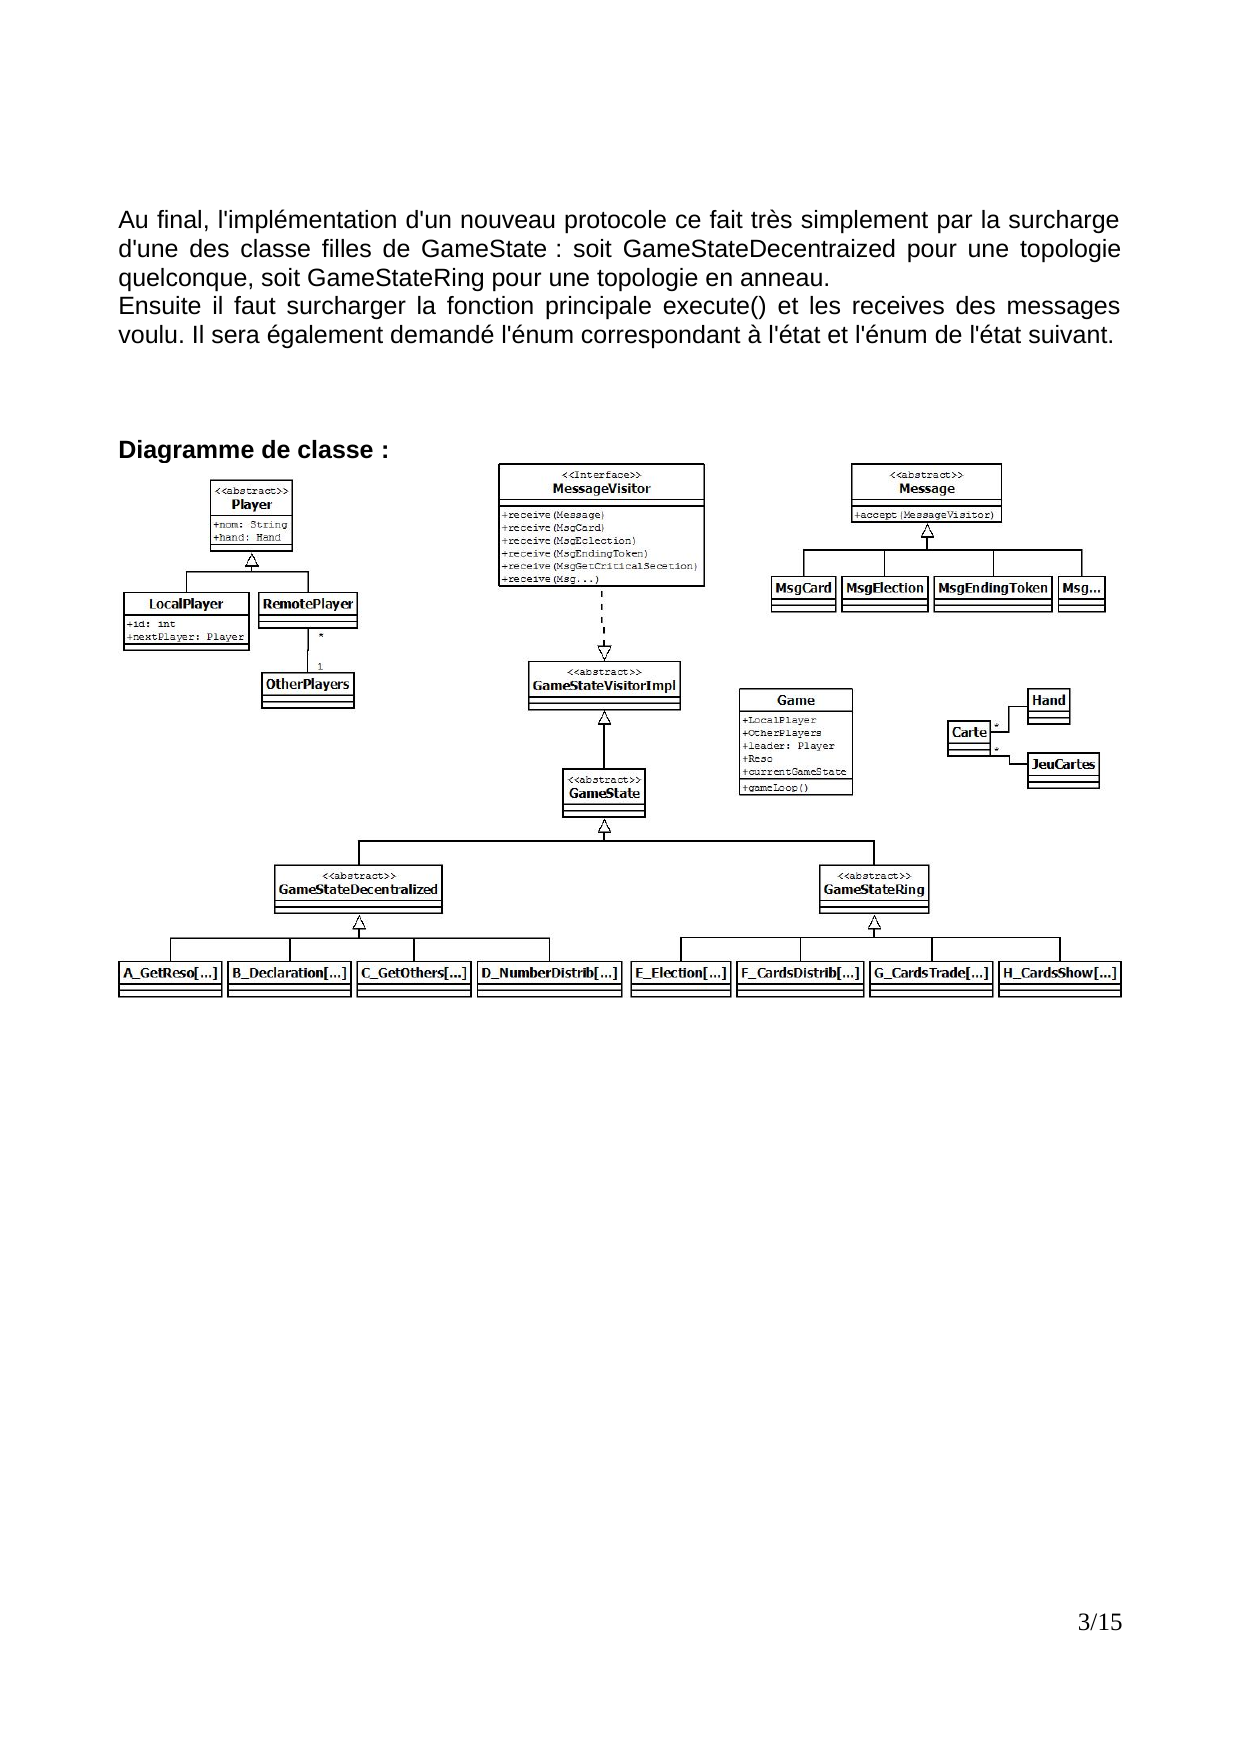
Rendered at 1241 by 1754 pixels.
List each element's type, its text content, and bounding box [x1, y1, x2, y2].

text Au final, l'implémentation d'un nouveau protocole ce fait très simplement par la surcharge d'une des classe filles de GameState : soit GameStateDecentraized pour une topologie quelconque, soit GameStateRing pour une topologie en anneau. [118, 205, 1122, 291]
text Diagramme de classe : [118, 435, 1122, 463]
text Ensuite il faut surcharger la fonction principale execute() et les receives des messages voulu. Il sera également demandé l'énum correspondant à l'état et l'énum de l'état suivant. [118, 291, 1122, 349]
picture [118, 463, 1123, 998]
